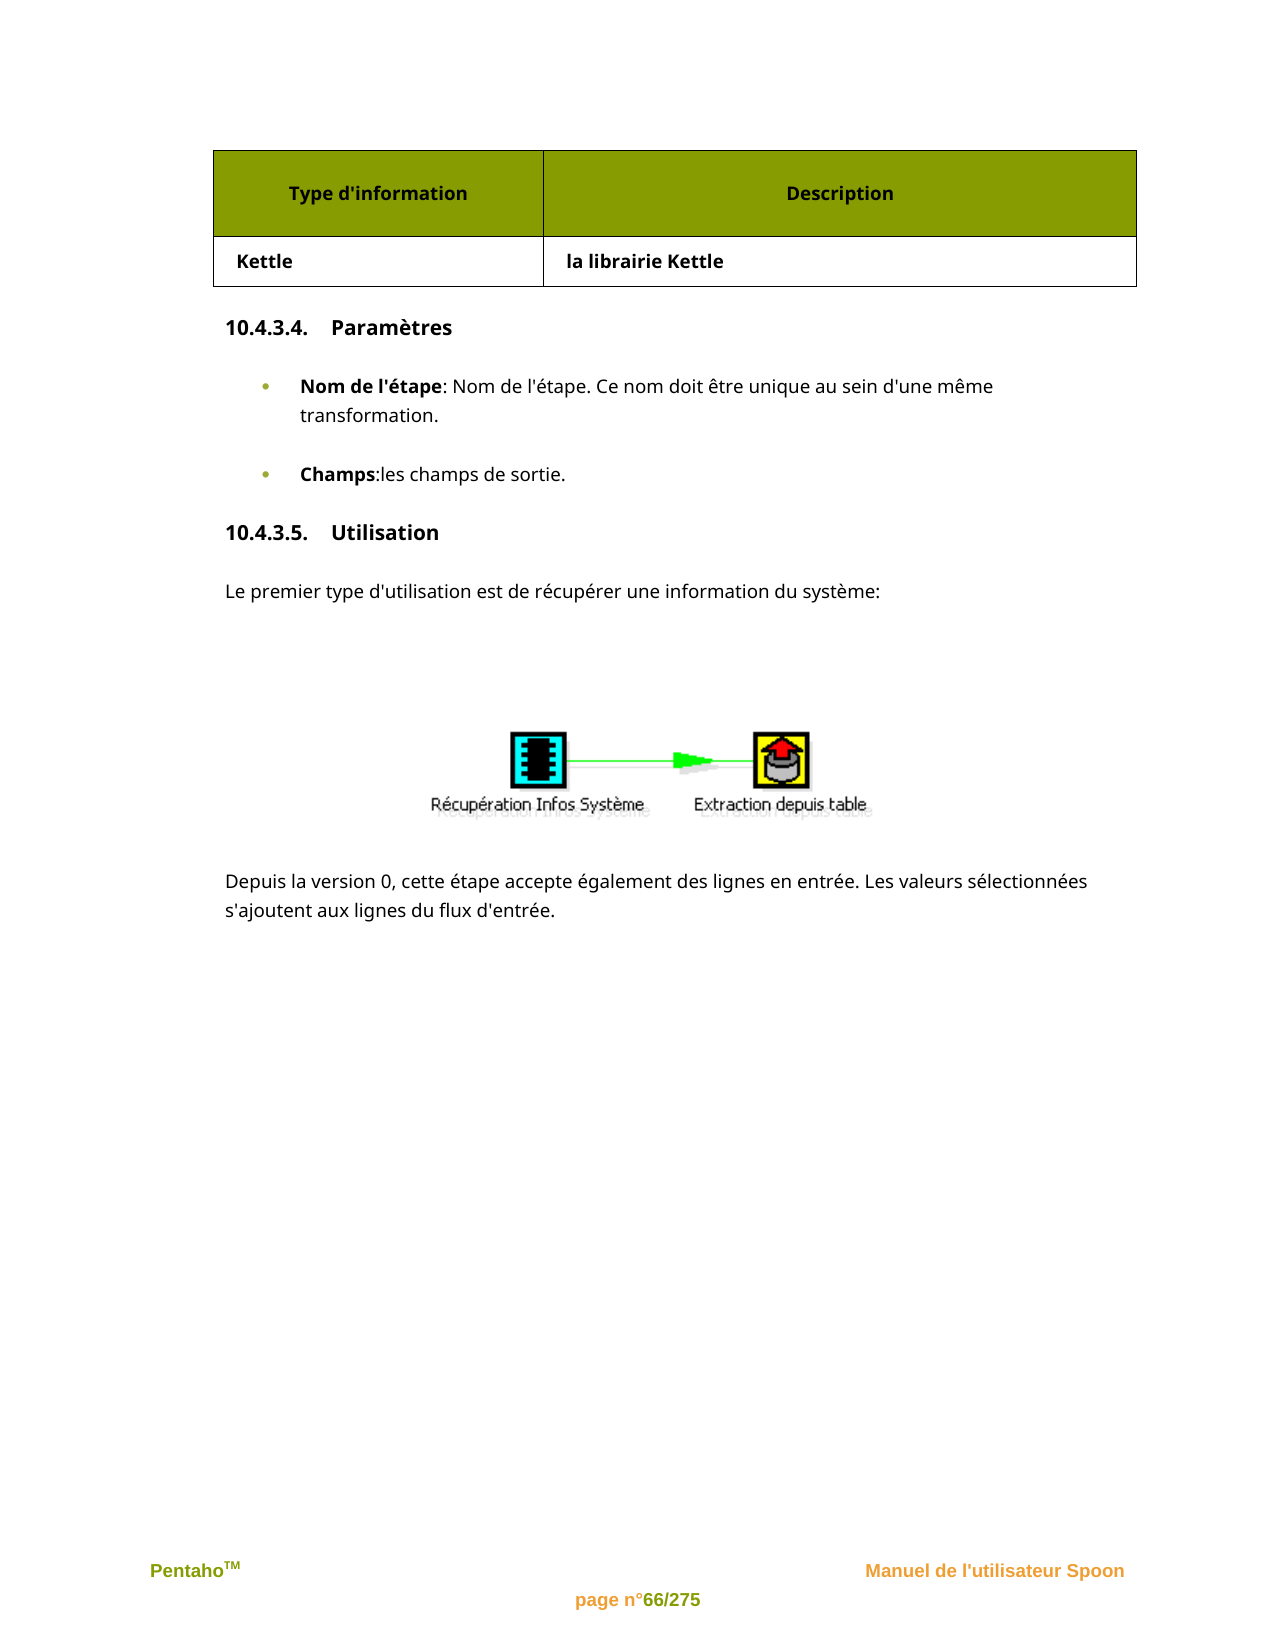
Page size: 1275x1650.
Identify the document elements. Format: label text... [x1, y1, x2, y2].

table_header Description [544, 151, 1136, 236]
list Champs:les champs de sortie. [262, 458, 1125, 487]
table_header Type d'information [214, 151, 543, 236]
subtitle Utilisation [225, 517, 1125, 546]
text Depuis la version 0, cette étape accepte également des lignes en entrée. Les valeurs sélectionnées s'ajoutent aux lignes du flux d'entrée. [225, 868, 1125, 923]
list Nom de l'étape: Nom de l'étape. Ce nom doit être unique au sein d'une même transformation. [262, 370, 1125, 429]
table_cell Kettle [214, 237, 543, 286]
subtitle Paramètres [225, 312, 1125, 341]
table_cell la librairie Kettle [544, 237, 1136, 286]
text Le premier type d'utilisation est de récupérer une information du système: [225, 575, 1125, 604]
picture [390, 663, 885, 836]
